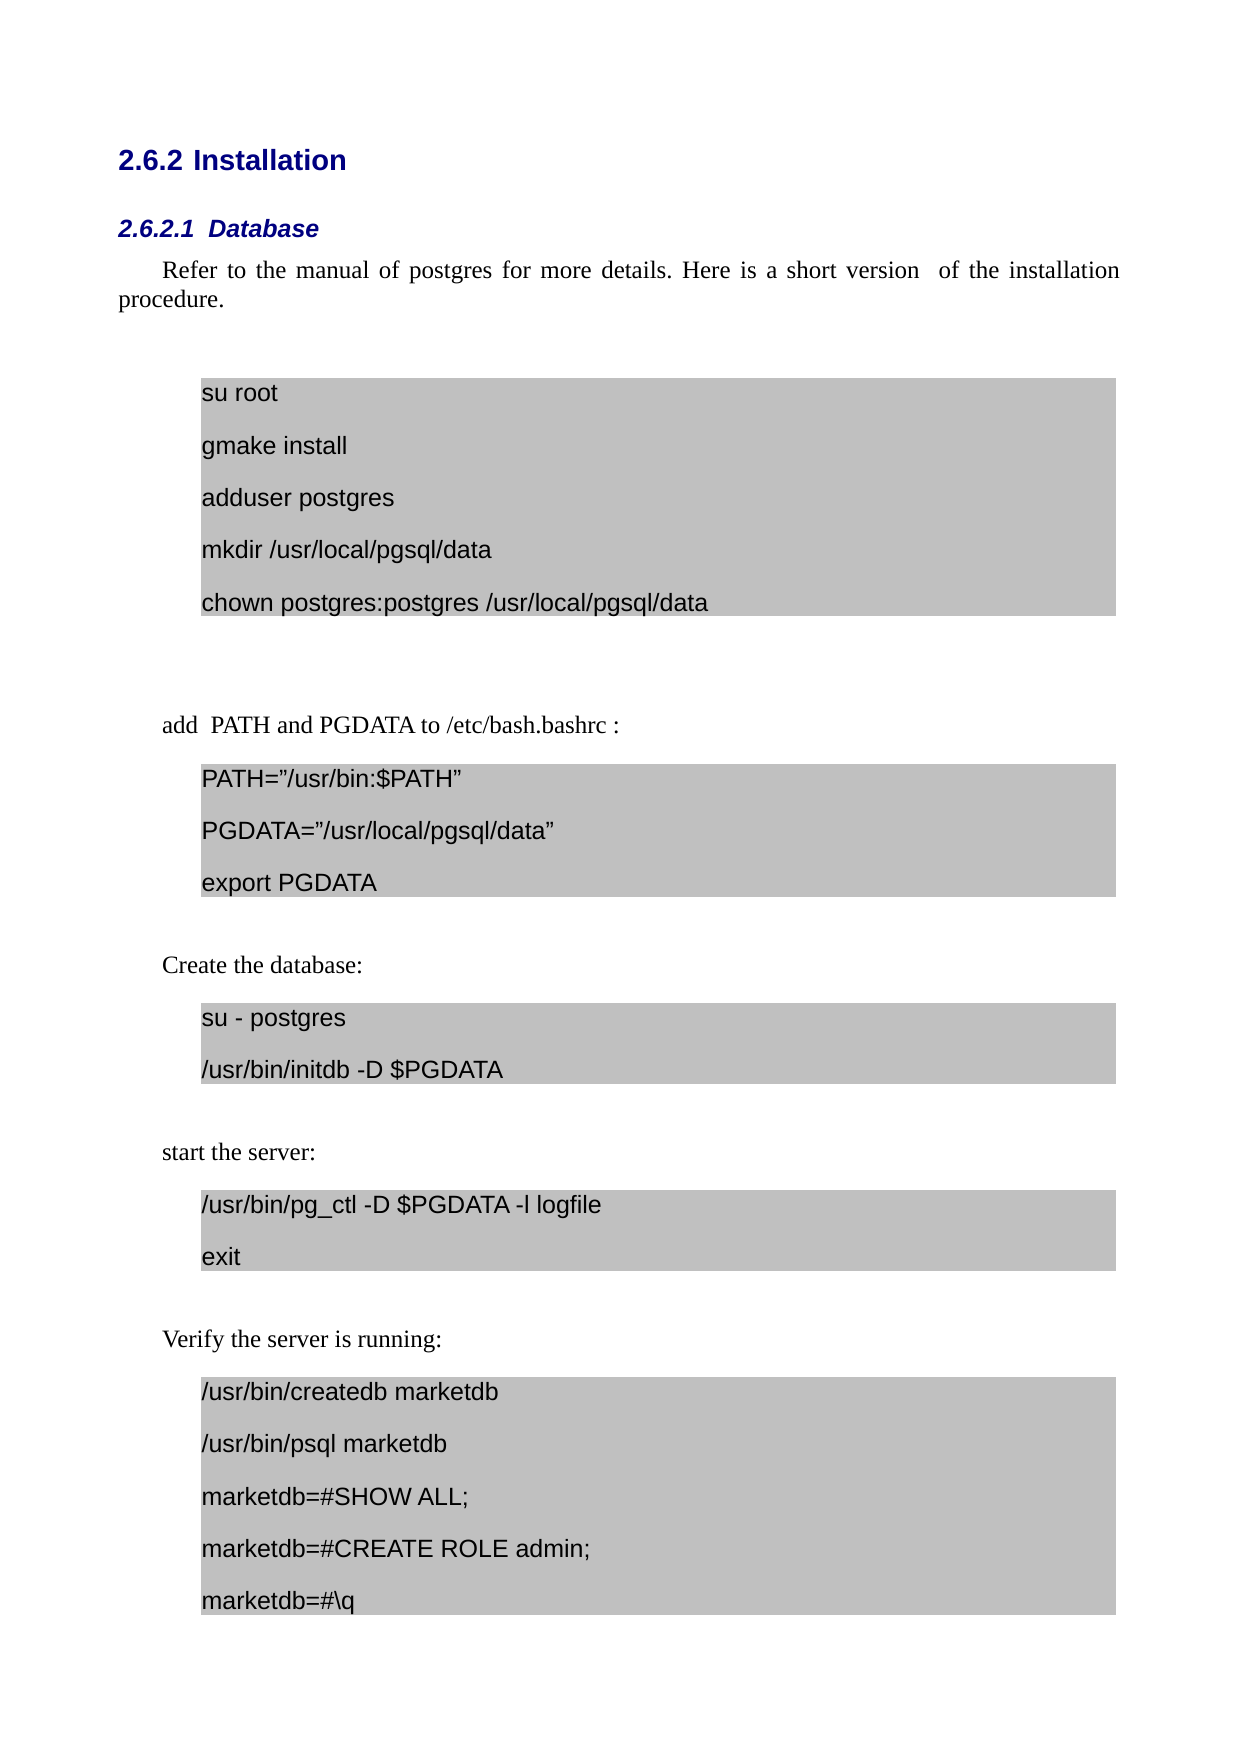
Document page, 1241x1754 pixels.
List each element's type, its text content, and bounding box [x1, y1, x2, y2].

text Refer to the manual of postgres for more details. Here is a short version of the installation procedure. [118, 255, 1122, 313]
text Create the database: [118, 950, 1122, 979]
text /usr/bin/createdb marketdb [201, 1377, 1116, 1406]
text exit [201, 1242, 1116, 1271]
text /usr/bin/pg_ctl -D $PGDATA -l logfile [201, 1190, 1116, 1219]
text adduser postgres [201, 483, 1116, 512]
text gmake install [201, 431, 1116, 459]
text mkdir /usr/local/pgsql/data [201, 535, 1116, 564]
subtitle Database [118, 214, 1122, 243]
text marketdb=#CREATE ROLE admin; [201, 1534, 1116, 1563]
text PATH=”/usr/bin:$PATH” [201, 764, 1116, 792]
text Verify the server is running: [118, 1324, 1122, 1353]
text start the server: [118, 1137, 1122, 1166]
text su root [201, 378, 1116, 407]
text add PATH and PGDATA to /etc/bash.bashrc : [118, 711, 1122, 739]
subtitle Installation [118, 143, 1122, 177]
text /usr/bin/initdb -D $PGDATA [201, 1055, 1116, 1084]
text chown postgres:postgres /usr/local/pgsql/data [201, 588, 1116, 616]
text export PGDATA [201, 868, 1116, 897]
text /usr/bin/psql marketdb [201, 1429, 1116, 1458]
text PGDATA=”/usr/local/pgsql/data” [201, 816, 1116, 845]
text su - postgres [201, 1003, 1116, 1032]
text marketdb=#SHOW ALL; [201, 1482, 1116, 1511]
text marketdb=#\q [201, 1586, 1116, 1615]
